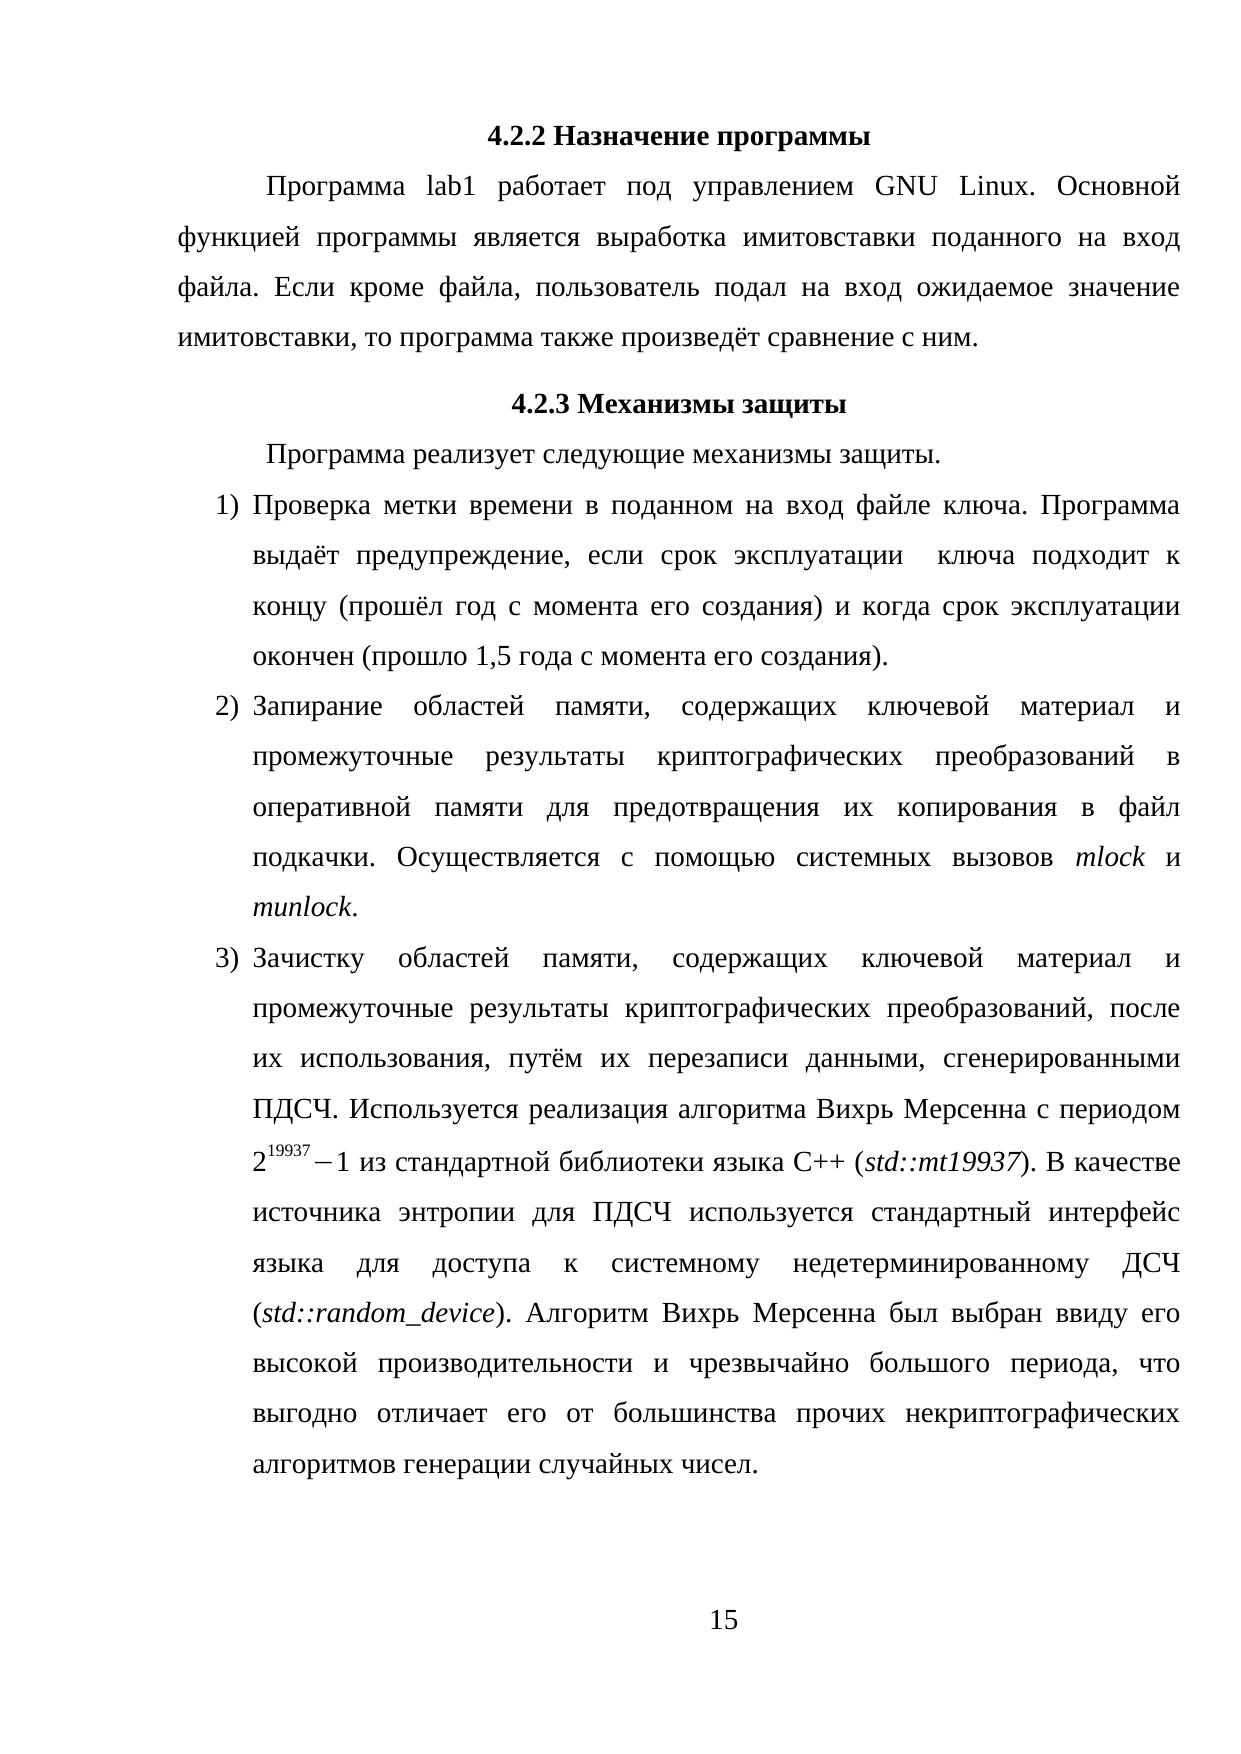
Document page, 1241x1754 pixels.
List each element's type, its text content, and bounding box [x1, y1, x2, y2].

list Запирание областей памяти, содержащих ключевой материал и промежуточные результаты криптографических преобразований в оперативной памяти для предотвращения их копирования в файл подкачки. Осуществляется с помощью системных вызовов mlock и munlock. [215, 688, 1181, 923]
text Программа lab1 работает под управлением GNU Linux. Основной функцией программы является выработка имитовставки поданного на вход файла. Если кроме файла, пользователь подал на вход ожидаемое значение имитовставки, то программа также произведёт сравнение с ним. [177, 168, 1181, 353]
subtitle 4.2.2 Назначение программы [177, 118, 1181, 152]
subtitle 4.2.3 Механизмы защиты [177, 386, 1181, 420]
list Зачистку областей памяти, содержащих ключевой материал и промежуточные результаты криптографических преобразований, после их использования, путём их перезаписи данными, сгенерированными ПДСЧ. Используется реализация алгоритма Вихрь Мерсенна с периодом из стандартной библиотеки языка C++ (std::mt19937). В качестве источника энтропии для ПДСЧ используется стандартный интерфейс языка для доступа к системному недетерминированному ДСЧ (std::random_device). Алгоритм Вихрь Мерсенна был выбран ввиду его высокой производительности и чрезвычайно большого периода, что выгодно отличает его от большинства прочих некриптографических алгоритмов генерации случайных чисел. [215, 940, 1181, 1479]
list Проверка метки времени в поданном на вход файле ключа. Программа выдаёт предупреждение, если срок эксплуатации ключа подходит к концу (прошёл год с момента его создания) и когда срок эксплуатации окончен (прошло 1,5 года с момента его создания). [215, 487, 1181, 671]
text Программа реализует следующие механизмы защиты. [177, 437, 1181, 470]
